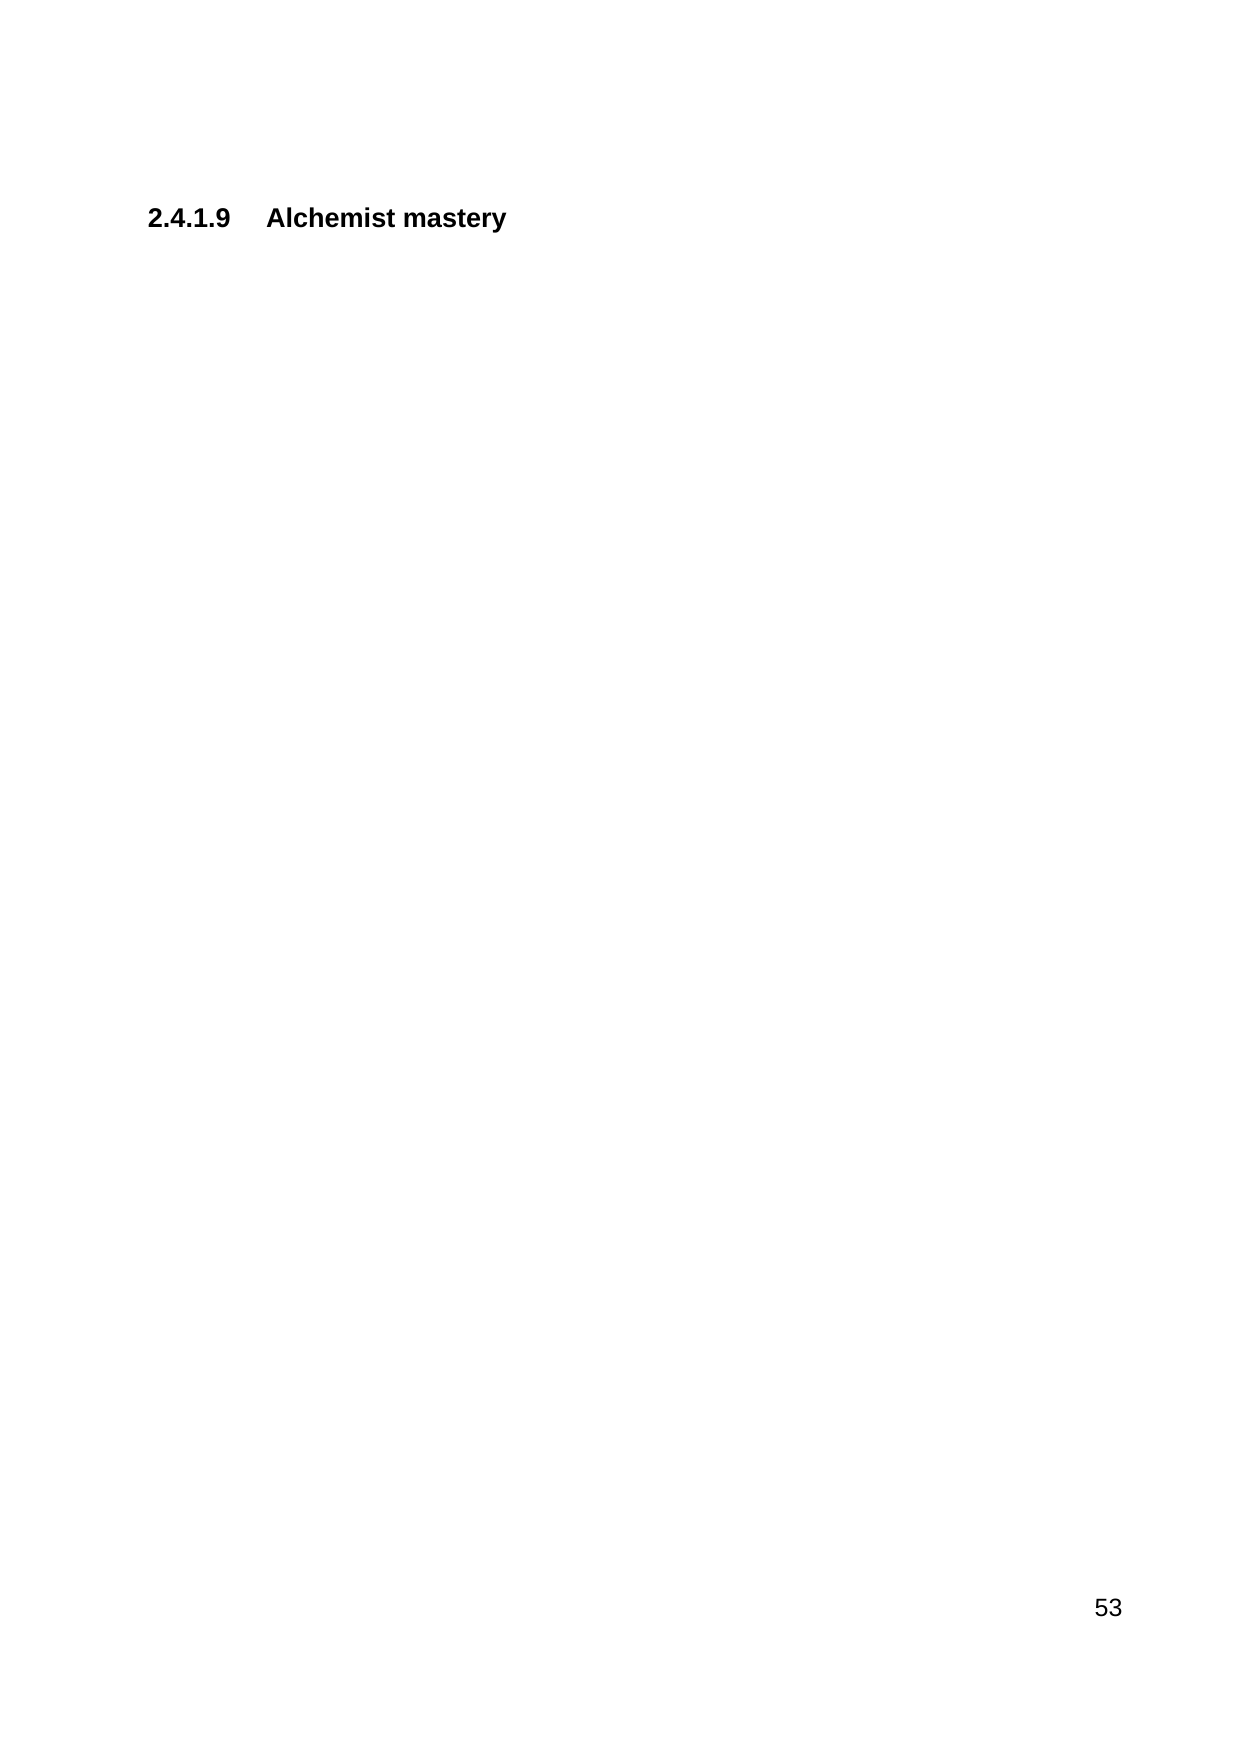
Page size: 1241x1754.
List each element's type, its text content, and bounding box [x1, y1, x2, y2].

subtitle Alchemist mastery [118, 202, 605, 234]
